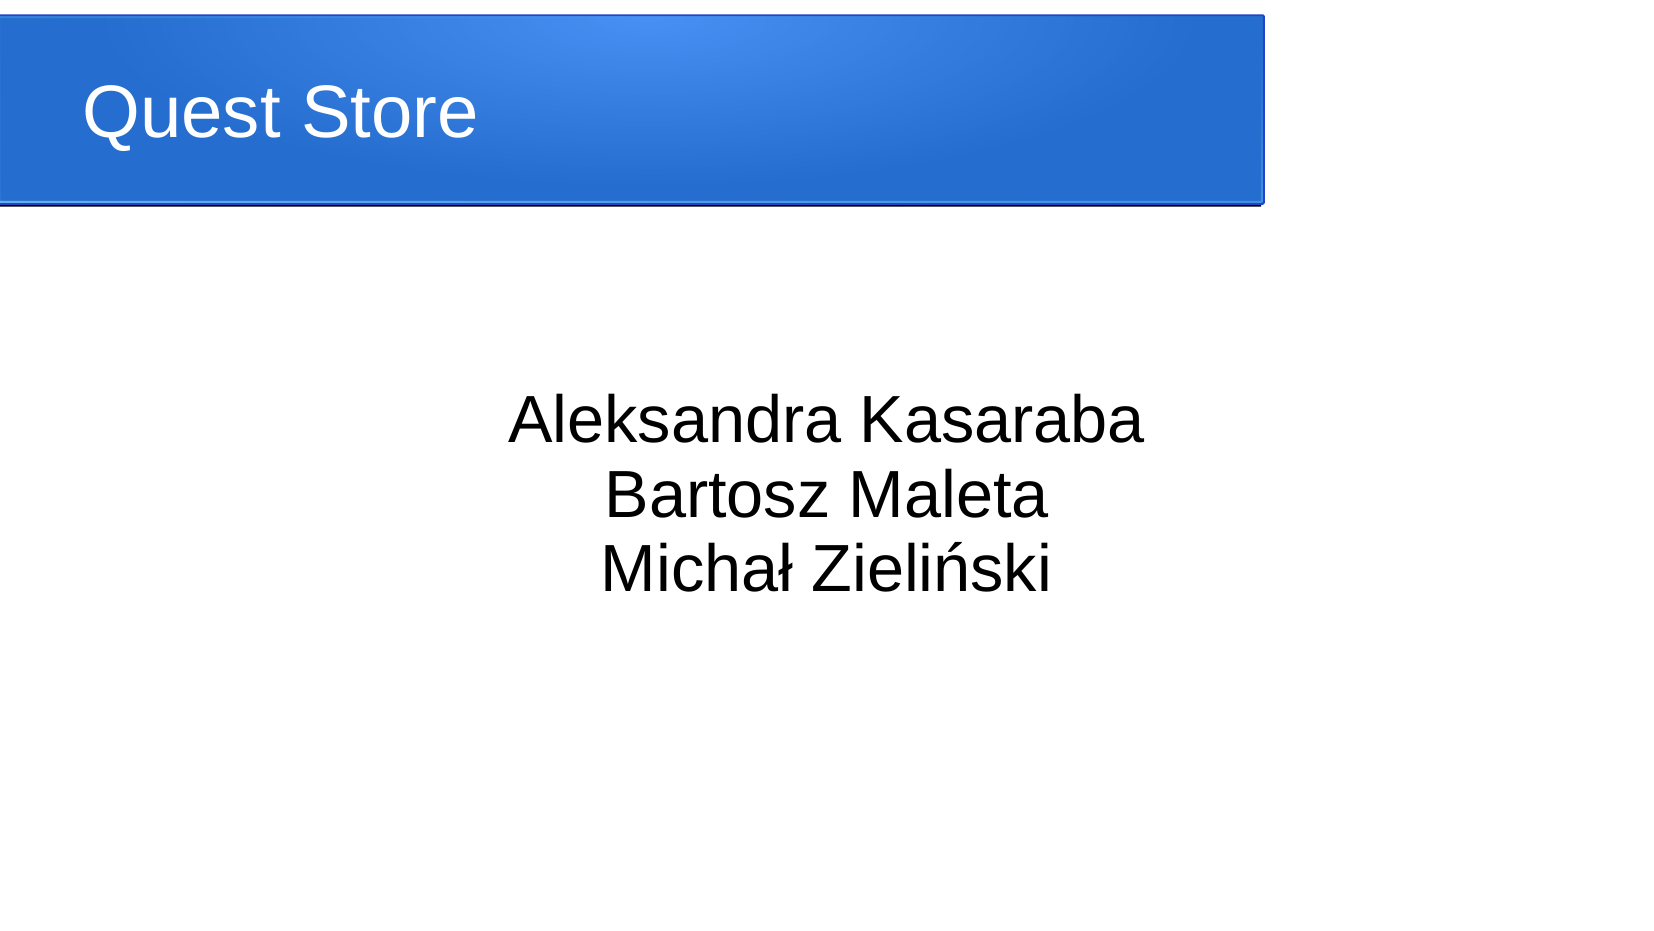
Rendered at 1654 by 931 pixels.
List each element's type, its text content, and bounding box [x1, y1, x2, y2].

title Quest Store [82, 35, 1235, 189]
subtitle Aleksandra Kasaraba Bartosz Maleta Michał Zieliński [82, 224, 1571, 764]
